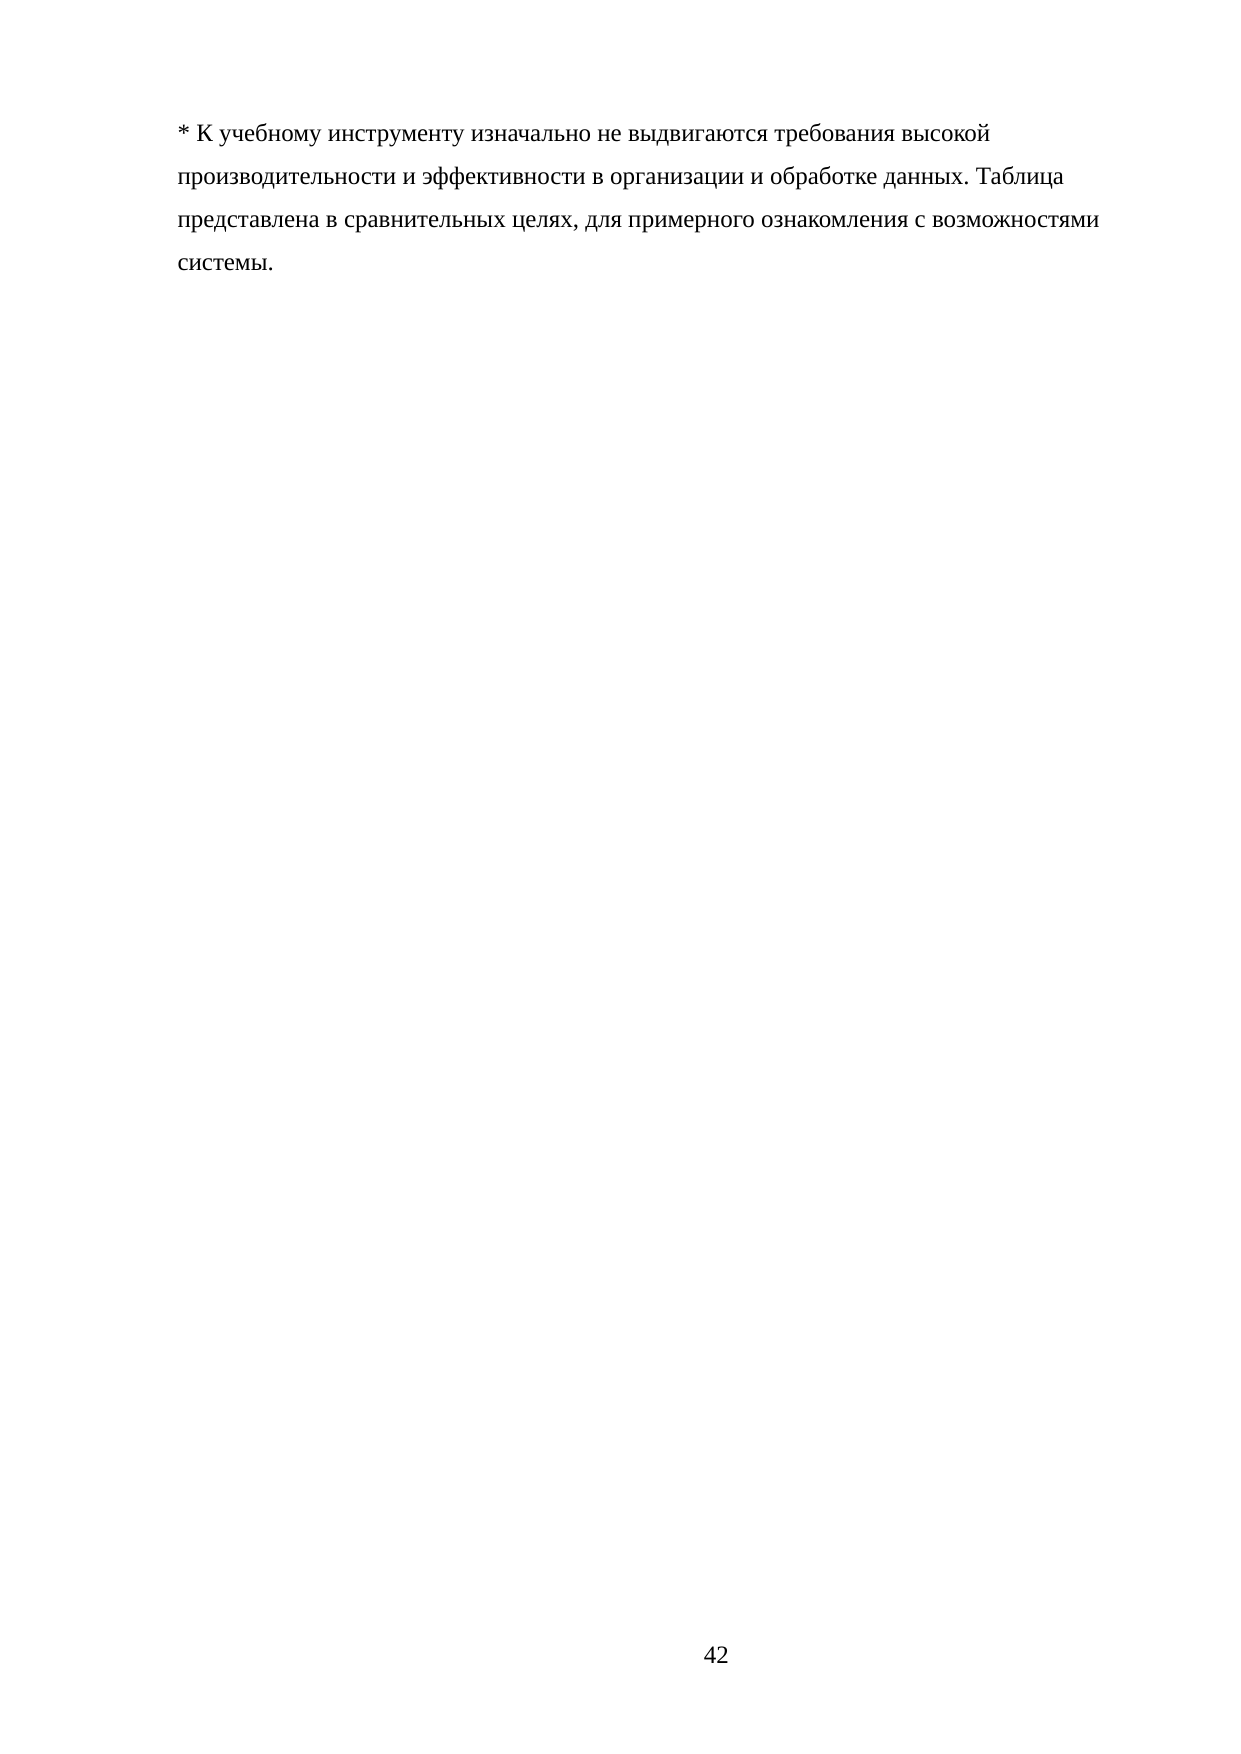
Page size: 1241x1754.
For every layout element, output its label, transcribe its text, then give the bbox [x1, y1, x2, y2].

text * К учебному инструменту изначально не выдвигаются требования высокой производительности и эффективности в организации и обработке данных. Таблица представлена в сравнительных целях, для примерного ознакомления с возможностями системы. [177, 118, 1181, 276]
